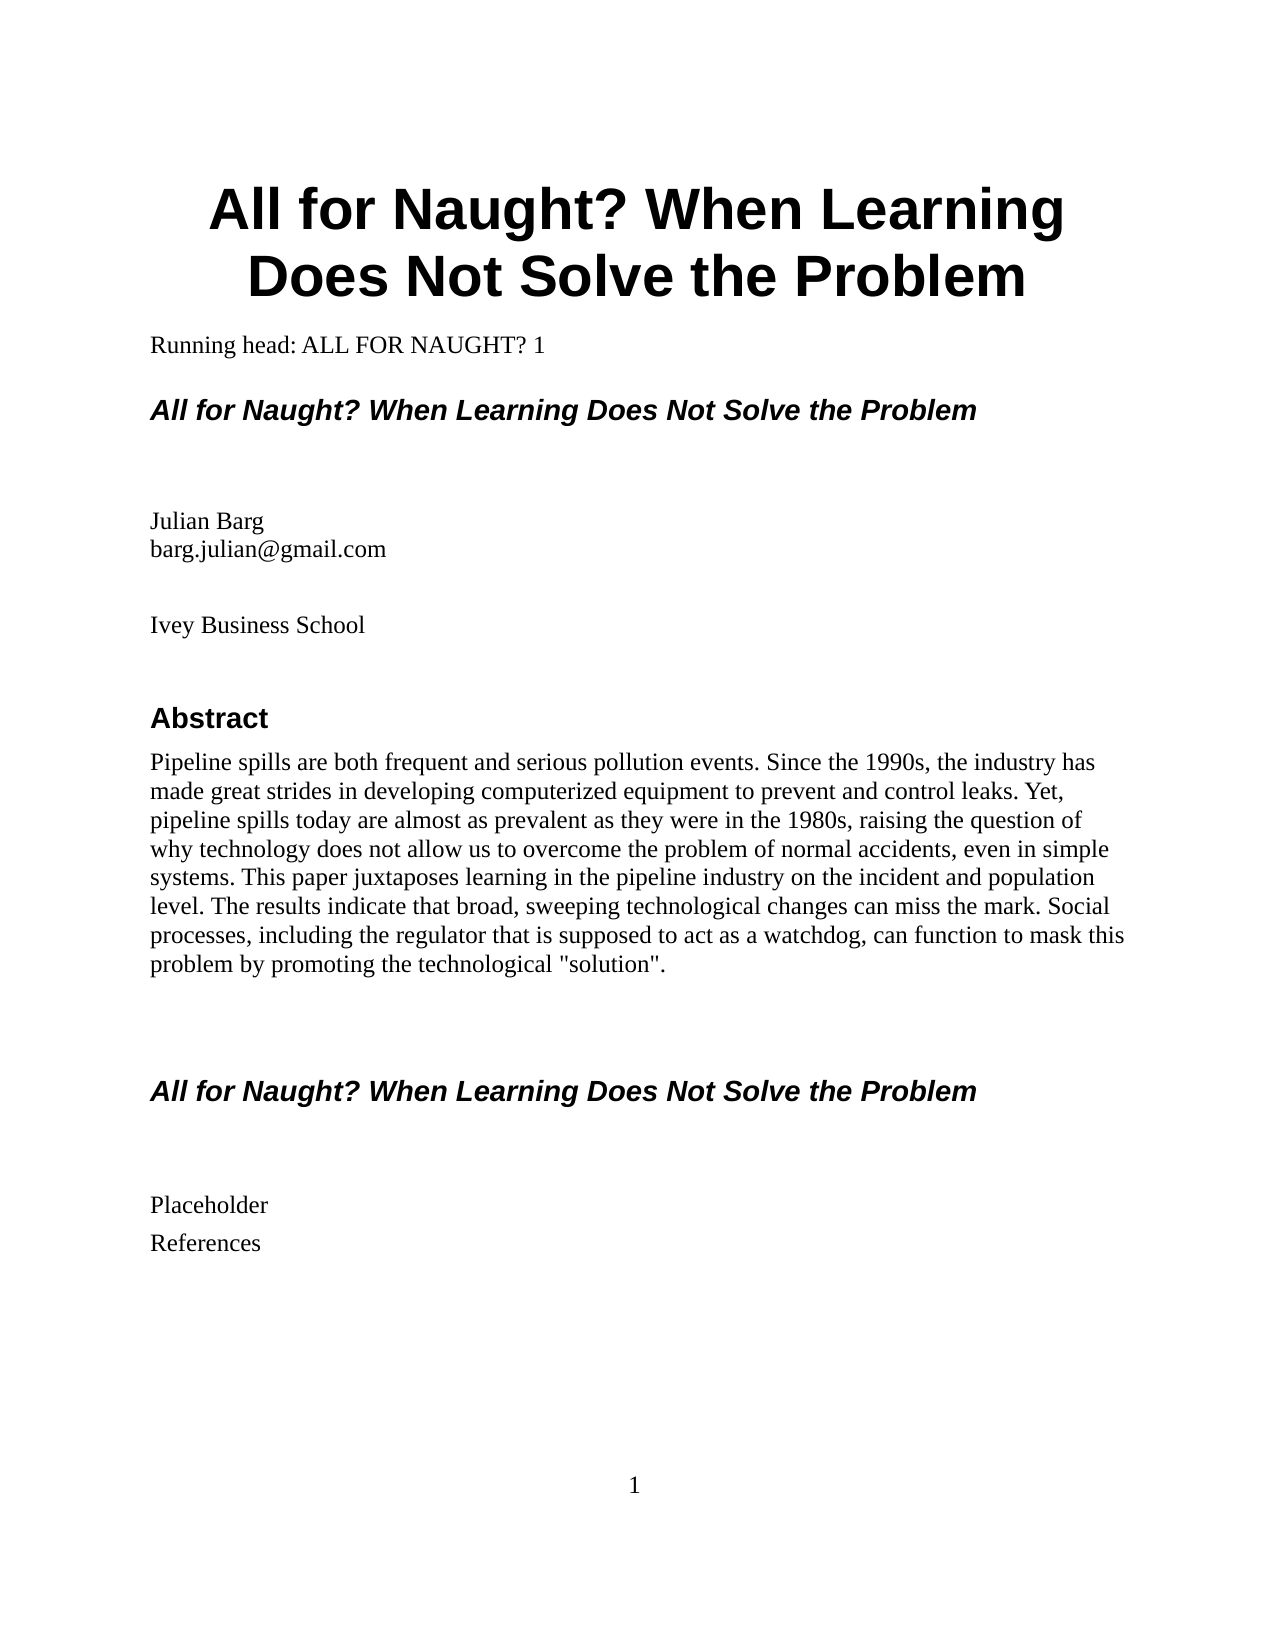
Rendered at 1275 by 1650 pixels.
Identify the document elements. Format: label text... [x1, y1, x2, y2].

subtitle Abstract [150, 701, 1125, 735]
text Ivey Business School [150, 581, 1125, 667]
text Placeholder [150, 1191, 1125, 1219]
text Running head: ALL FOR NAUGHT? 1 [150, 331, 1125, 359]
subtitle All for Naught? When Learning Does Not Solve the Problem [150, 1073, 1125, 1107]
text Pipeline spills are both frequent and serious pollution events. Since the 1990s, the industry has made great strides in developing computerized equipment to prevent and control leaks. Yet, pipeline spills today are almost as prevalent as they were in the 1980s, raising the question of why technology does not allow us to overcome the problem of normal accidents, even in simple systems. This paper juxtaposes learning in the pipeline industry on the incident and population level. The results indicate that broad, sweeping technological changes can miss the mark. Social processes, including the regulator that is supposed to act as a watchdog, can function to mask this problem by promoting the technological "solution". [150, 747, 1125, 977]
title All for Naught? When Learning Does Not Solve the Problem [150, 175, 1125, 309]
subtitle All for Naught? When Learning Does Not Solve the Problem [150, 393, 1125, 427]
text References [150, 1228, 1125, 1257]
text Julian Barg barg.julian@gmail.com [150, 506, 1125, 563]
